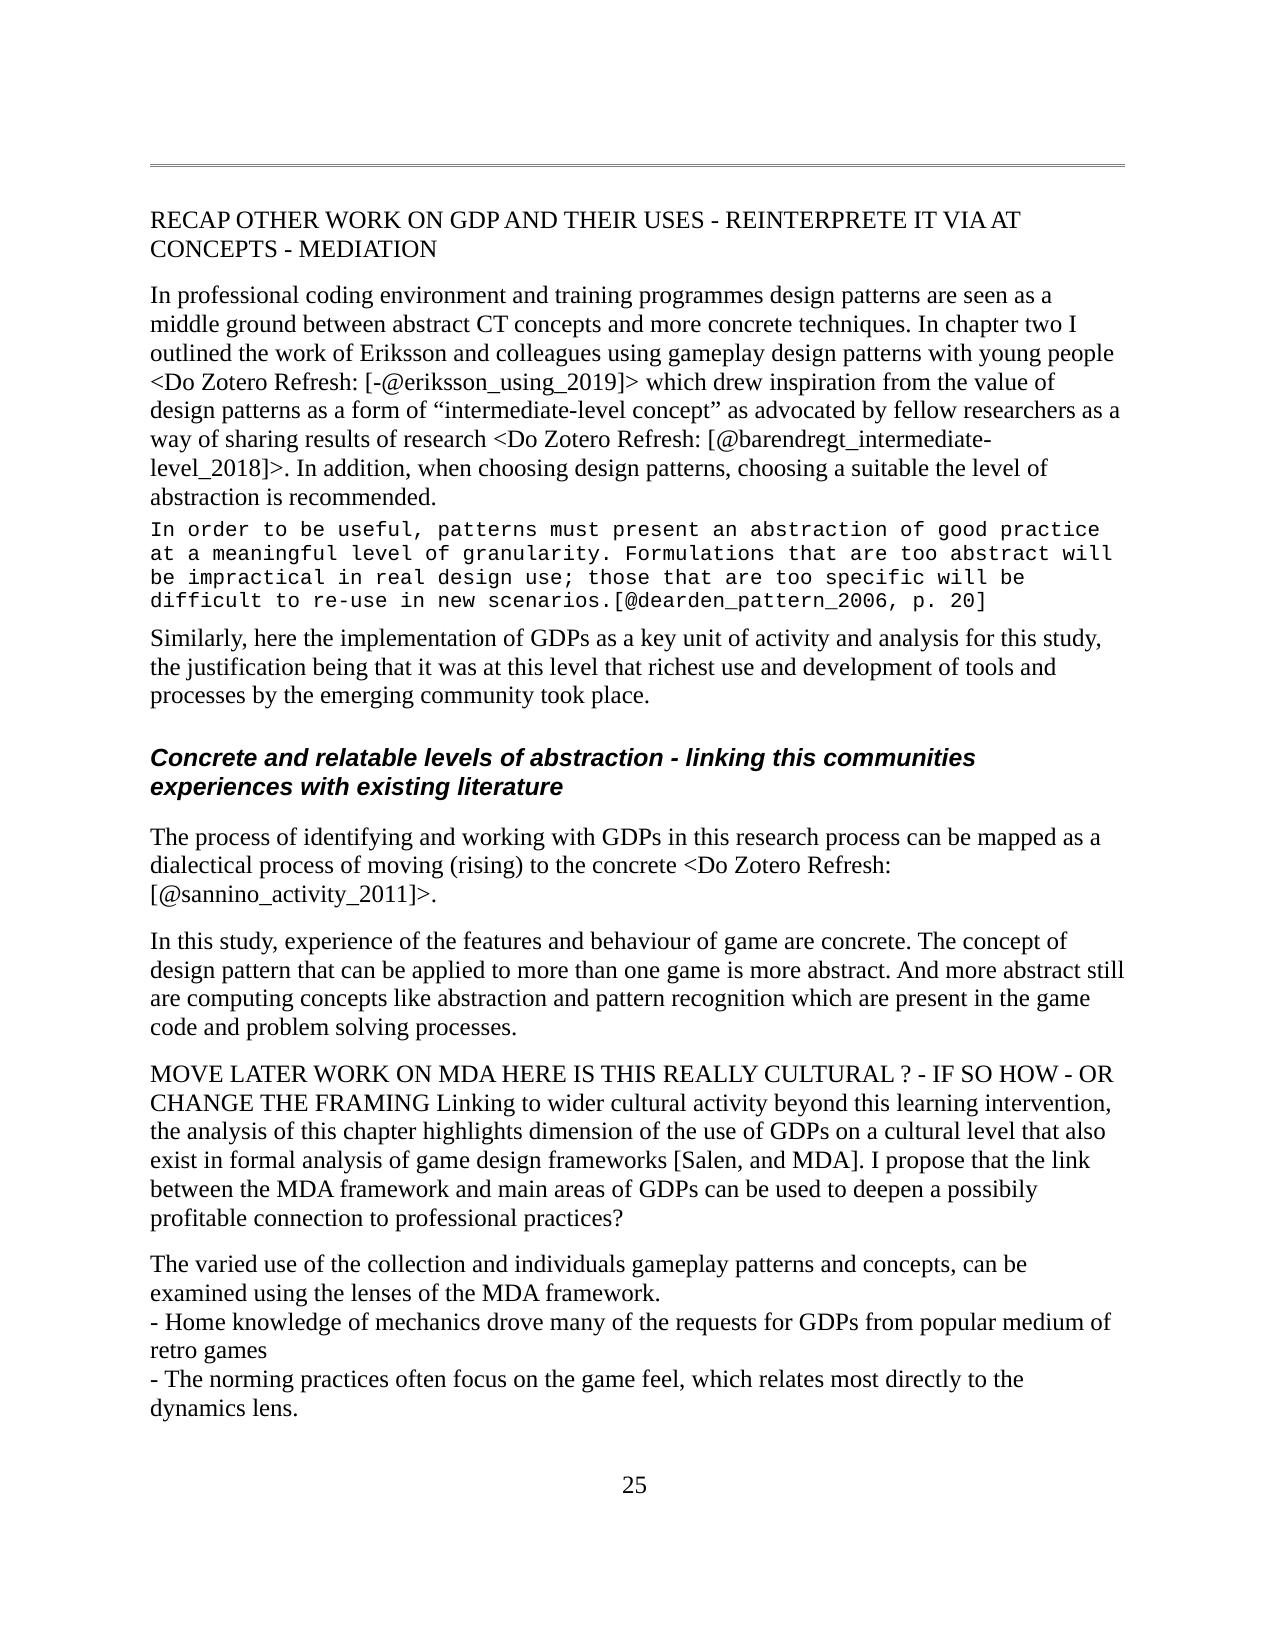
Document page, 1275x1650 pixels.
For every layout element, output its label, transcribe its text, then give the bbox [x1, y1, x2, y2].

text In professional coding environment and training programmes design patterns are seen as a middle ground between abstract CT concepts and more concrete techniques. In chapter two I outlined the work of Eriksson and colleagues using gameplay design patterns with young people <Do Zotero Refresh: [-@eriksson_using_2019]> which drew inspiration from the value of design patterns as a form of “intermediate-level concept” as advocated by fellow researchers as a way of sharing results of research <Do Zotero Refresh: [@barendregt_intermediate-level_2018]>. In addition, when choosing design patterns, choosing a suitable the level of abstraction is recommended. [150, 281, 1125, 511]
text The varied use of the collection and individuals gameplay patterns and concepts, can be examined using the lenses of the MDA framework. - Home knowledge of mechanics drove many of the requests for GDPs from popular medium of retro games - The norming practices often focus on the game feel, which relates most directly to the dynamics lens. [150, 1249, 1125, 1422]
subtitle Concrete and relatable levels of abstraction - linking this communities experiences with existing literature [150, 743, 1125, 800]
text In this study, experience of the features and behaviour of game are concrete. The concept of design pattern that can be applied to more than one game is more abstract. And more abstract still are computing concepts like abstraction and pattern recognition which are present in the game code and problem solving processes. [150, 926, 1125, 1041]
text RECAP OTHER WORK ON GDP AND THEIR USES - REINTERPRETE IT VIA AT CONCEPTS - MEDIATION [150, 205, 1125, 263]
text MOVE LATER WORK ON MDA HERE IS THIS REALLY CULTURAL ? - IF SO HOW - OR CHANGE THE FRAMING Linking to wider cultural activity beyond this learning intervention, the analysis of this chapter highlights dimension of the use of GDPs on a cultural level that also exist in formal analysis of game design frameworks [Salen, and MDA]. I propose that the link between the MDA framework and main areas of GDPs can be used to deepen a possibily profitable connection to professional practices? [150, 1059, 1125, 1231]
text Similarly, here the implementation of GDPs as a key unit of activity and analysis for this study, the justification being that it was at this level that richest use and development of tools and processes by the emerging community took place. [150, 623, 1125, 709]
text In order to be useful, patterns must present an abstraction of good practice at a meaningful level of granularity. Formulations that are too abstract will be impractical in real design use; those that are too specific will be difficult to re-use in new scenarios.[@dearden_pattern_2006, p. 20] [150, 519, 1125, 614]
text The process of identifying and working with GDPs in this research process can be mapped as a dialectical process of moving (rising) to the concrete <Do Zotero Refresh: [@sannino_activity_2011]>. [150, 822, 1125, 908]
